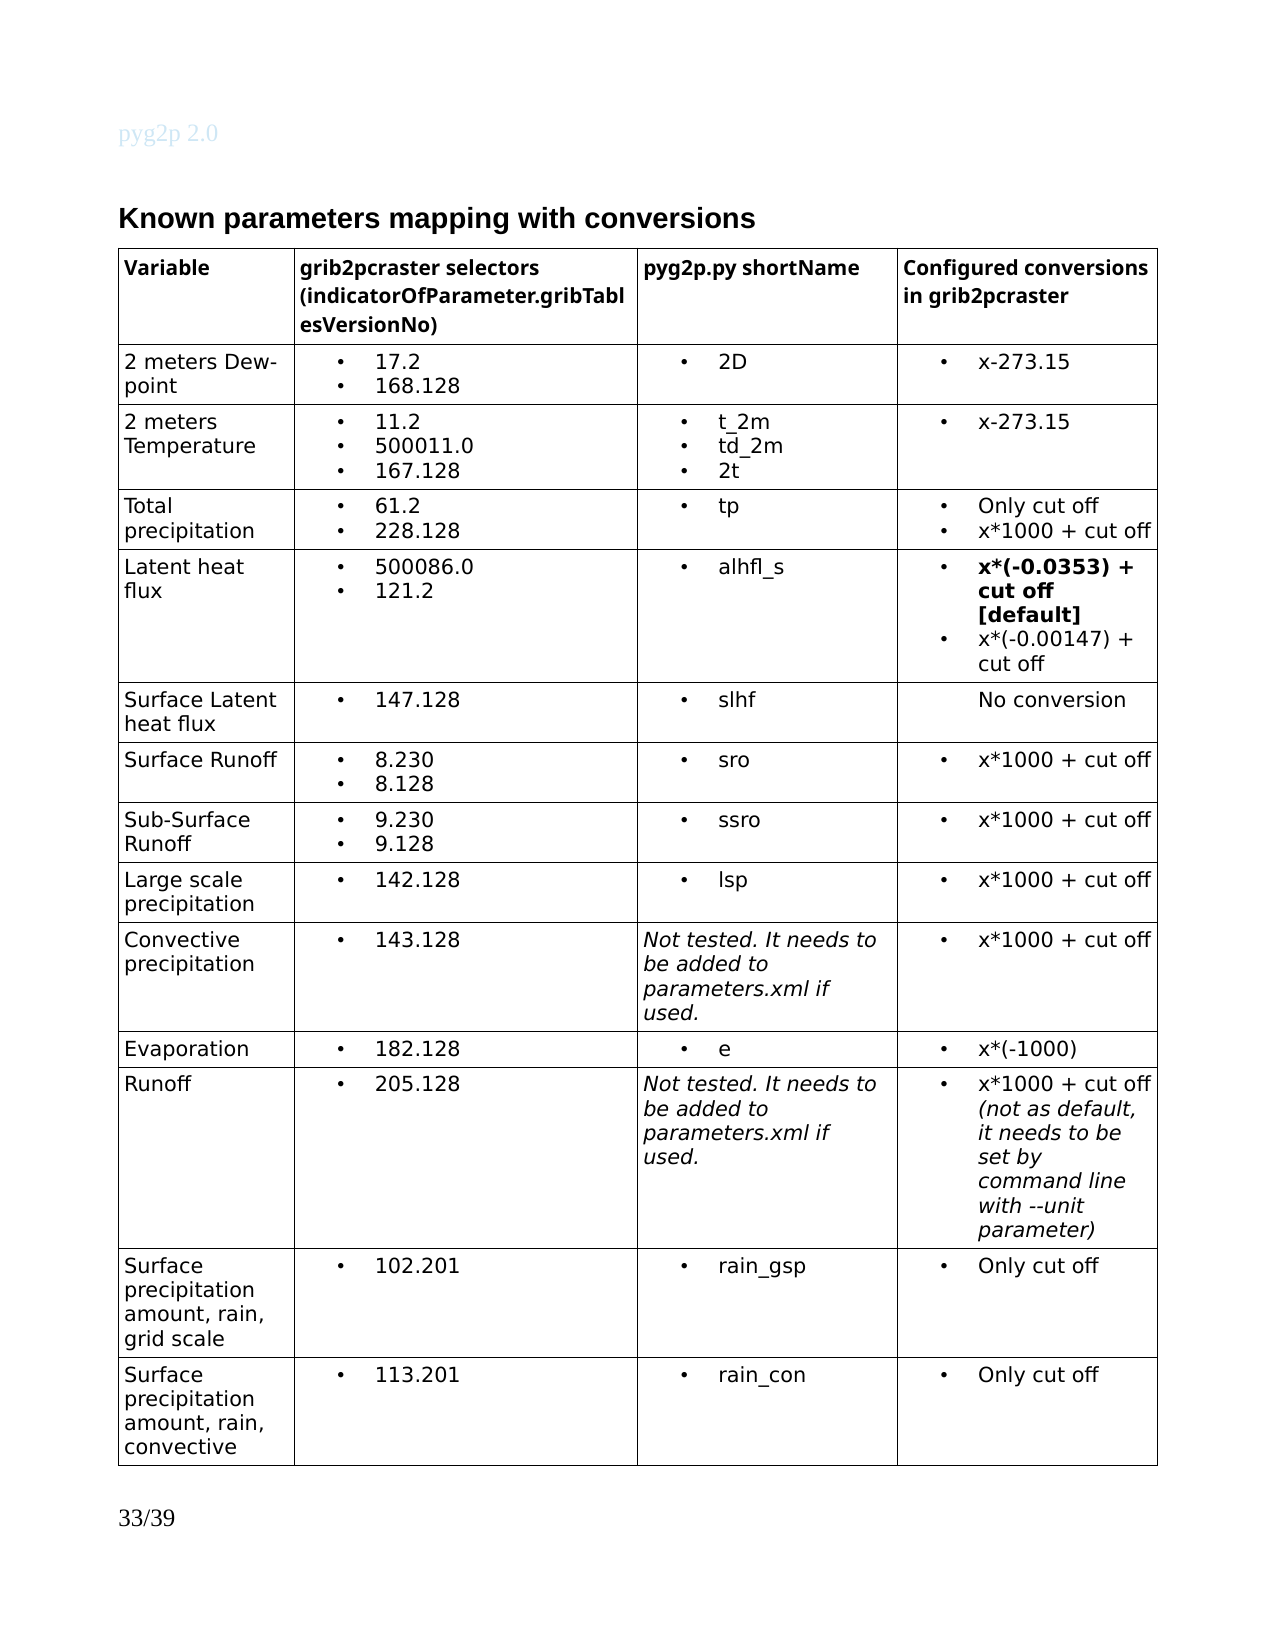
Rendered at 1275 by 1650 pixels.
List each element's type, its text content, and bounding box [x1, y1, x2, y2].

table_header Configured conversions in grib2pcraster [898, 249, 1157, 344]
table_cell Latent heat flux [119, 550, 294, 682]
table_cell 147.128 [295, 683, 637, 742]
table_cell Runoff [119, 1068, 294, 1248]
table_cell Surface precipitation amount, rain, grid scale [119, 1249, 294, 1357]
table_cell alhfl_s [638, 550, 897, 682]
table_cell rain_con [638, 1358, 897, 1465]
table_cell x*1000 + cut off (not as default, it needs to be set by command line with --unit parameter) [898, 1068, 1157, 1248]
table_cell Evaporation [119, 1032, 294, 1067]
table_cell 500086.0 121.2 [295, 550, 637, 682]
table_cell 2 meters Temperature [119, 405, 294, 489]
table_cell Only cut off [898, 1358, 1157, 1465]
table_cell slhf [638, 683, 897, 742]
table_cell Large scale precipitation [119, 863, 294, 922]
table_cell e [638, 1032, 897, 1067]
table_cell 9.230 9.128 [295, 803, 637, 862]
table_cell x-273.15 [898, 405, 1157, 489]
table_cell t_2m td_2m 2t [638, 405, 897, 489]
table_cell lsp [638, 863, 897, 922]
table_cell sro [638, 743, 897, 802]
table_cell x*1000 + cut off [898, 743, 1157, 802]
table_cell x-273.15 [898, 345, 1157, 404]
table_cell 8.230 8.128 [295, 743, 637, 802]
table_cell 61.2 228.128 [295, 490, 637, 549]
table_cell x*(-0.0353) + cut off [default] x*(-0.00147) + cut off [898, 550, 1157, 682]
table_cell 2D [638, 345, 897, 404]
table_cell ssro [638, 803, 897, 862]
table_cell 182.128 [295, 1032, 637, 1067]
table_cell rain_gsp [638, 1249, 897, 1357]
table_cell 17.2 168.128 [295, 345, 637, 404]
table_cell Convective precipitation [119, 923, 294, 1031]
table_cell No conversion [898, 683, 1157, 742]
table_cell Total precipitation [119, 490, 294, 549]
table_cell 205.128 [295, 1068, 637, 1248]
table_header pyg2p.py shortName [638, 249, 897, 344]
table_cell Not tested. It needs to be added to parameters.xml if used. [638, 923, 897, 1031]
table_header Variable [119, 249, 294, 344]
subtitle Known parameters mapping with conversions [118, 201, 1157, 235]
table_cell Only cut off [898, 1249, 1157, 1357]
table_cell Surface Runoff [119, 743, 294, 802]
table_cell x*1000 + cut off [898, 923, 1157, 1031]
table_cell tp [638, 490, 897, 549]
table_cell x*1000 + cut off [898, 803, 1157, 862]
table_cell 2 meters Dew-point [119, 345, 294, 404]
table_cell 143.128 [295, 923, 637, 1031]
table_cell x*1000 + cut off [898, 863, 1157, 922]
table_cell Not tested. It needs to be added to parameters.xml if used. [638, 1068, 897, 1248]
table_cell Only cut off x*1000 + cut off [898, 490, 1157, 549]
table_header grib2pcraster selectors (indicatorOfParameter.gribTablesVersionNo) [295, 249, 637, 344]
table_cell 142.128 [295, 863, 637, 922]
table_cell Sub-Surface Runoff [119, 803, 294, 862]
table_cell Surface precipitation amount, rain, convective [119, 1358, 294, 1465]
table_cell 113.201 [295, 1358, 637, 1465]
table_cell Surface Latent heat flux [119, 683, 294, 742]
table_cell x*(-1000) [898, 1032, 1157, 1067]
table_cell 102.201 [295, 1249, 637, 1357]
table_cell 11.2 500011.0 167.128 [295, 405, 637, 489]
